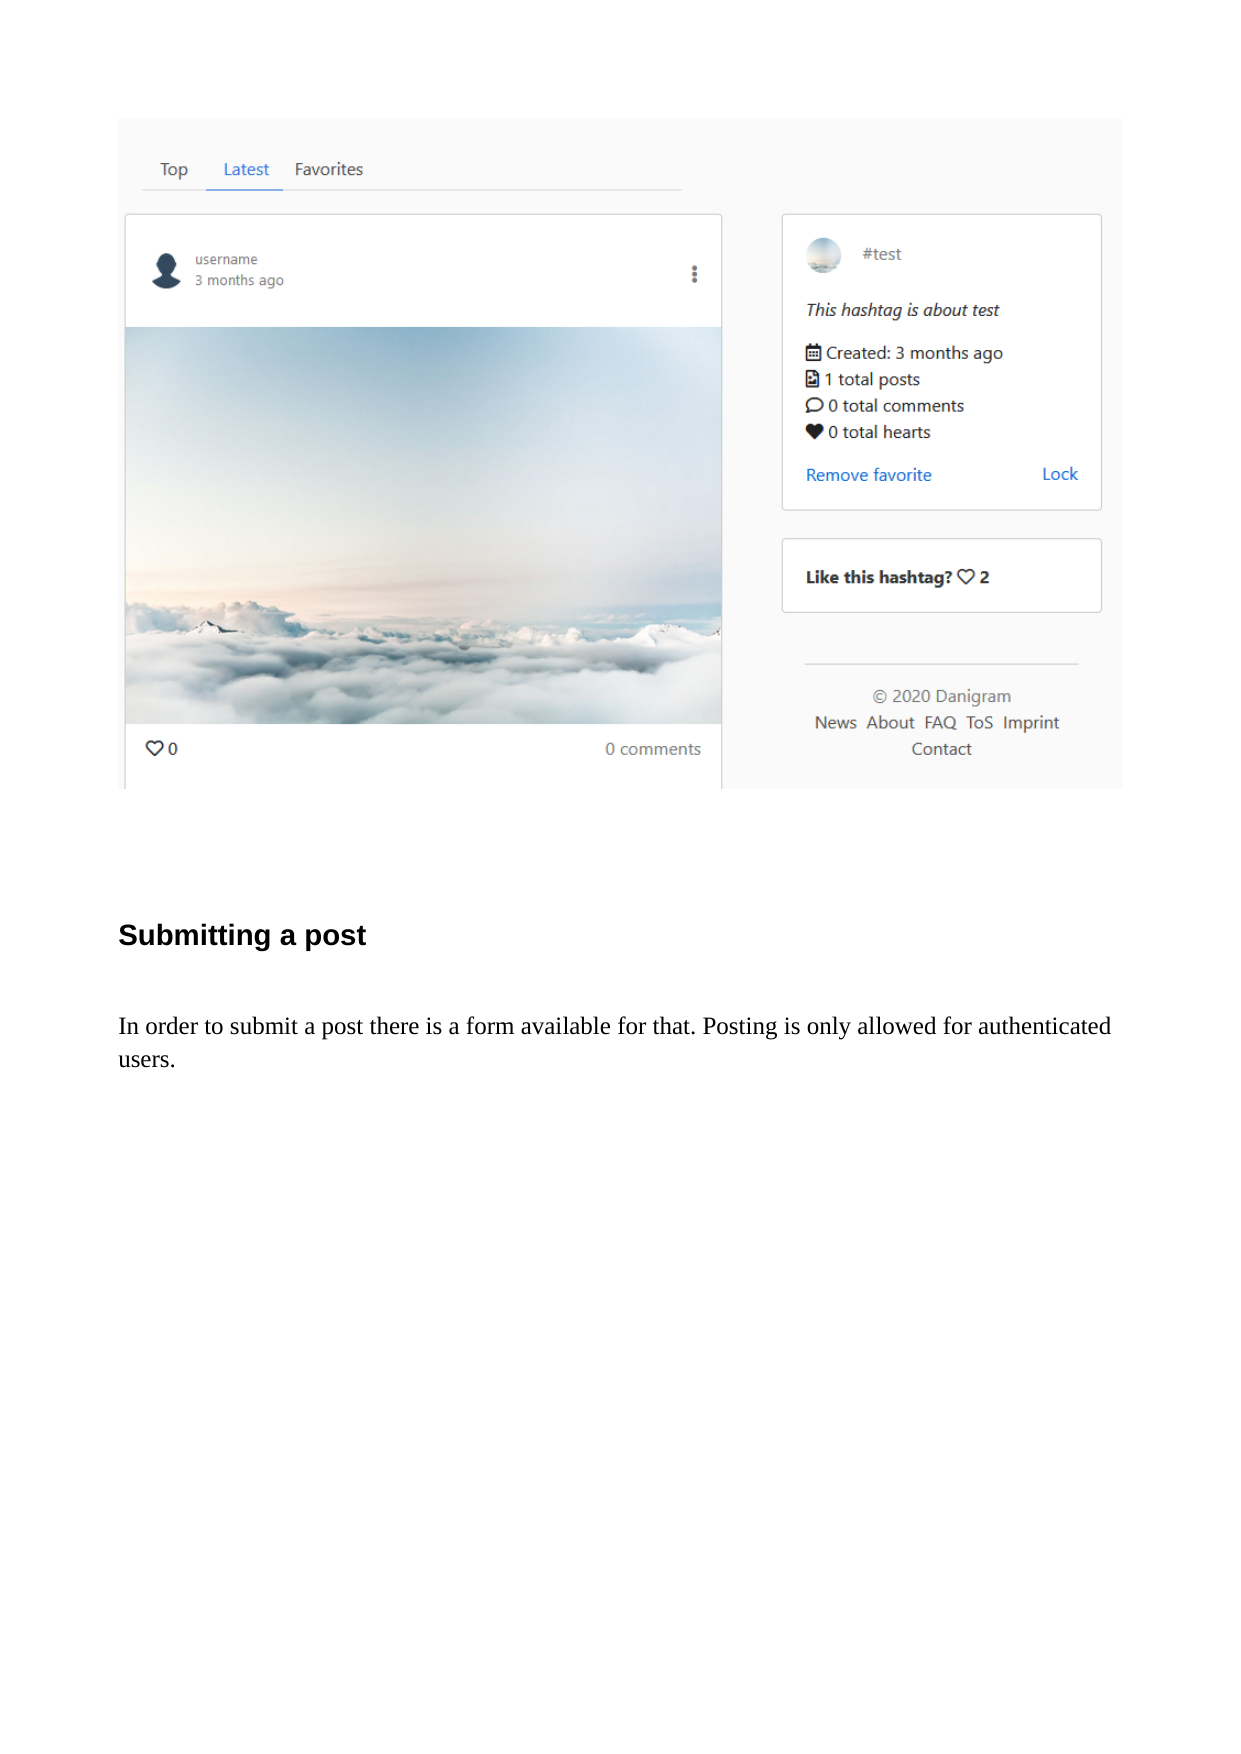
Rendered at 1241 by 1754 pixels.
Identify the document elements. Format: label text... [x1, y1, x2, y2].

picture [118, 118, 1123, 789]
subtitle Submitting a post [118, 917, 1122, 951]
text In order to submit a post there is a form available for that. Posting is only allowed for authenticated users. [118, 1011, 1122, 1073]
